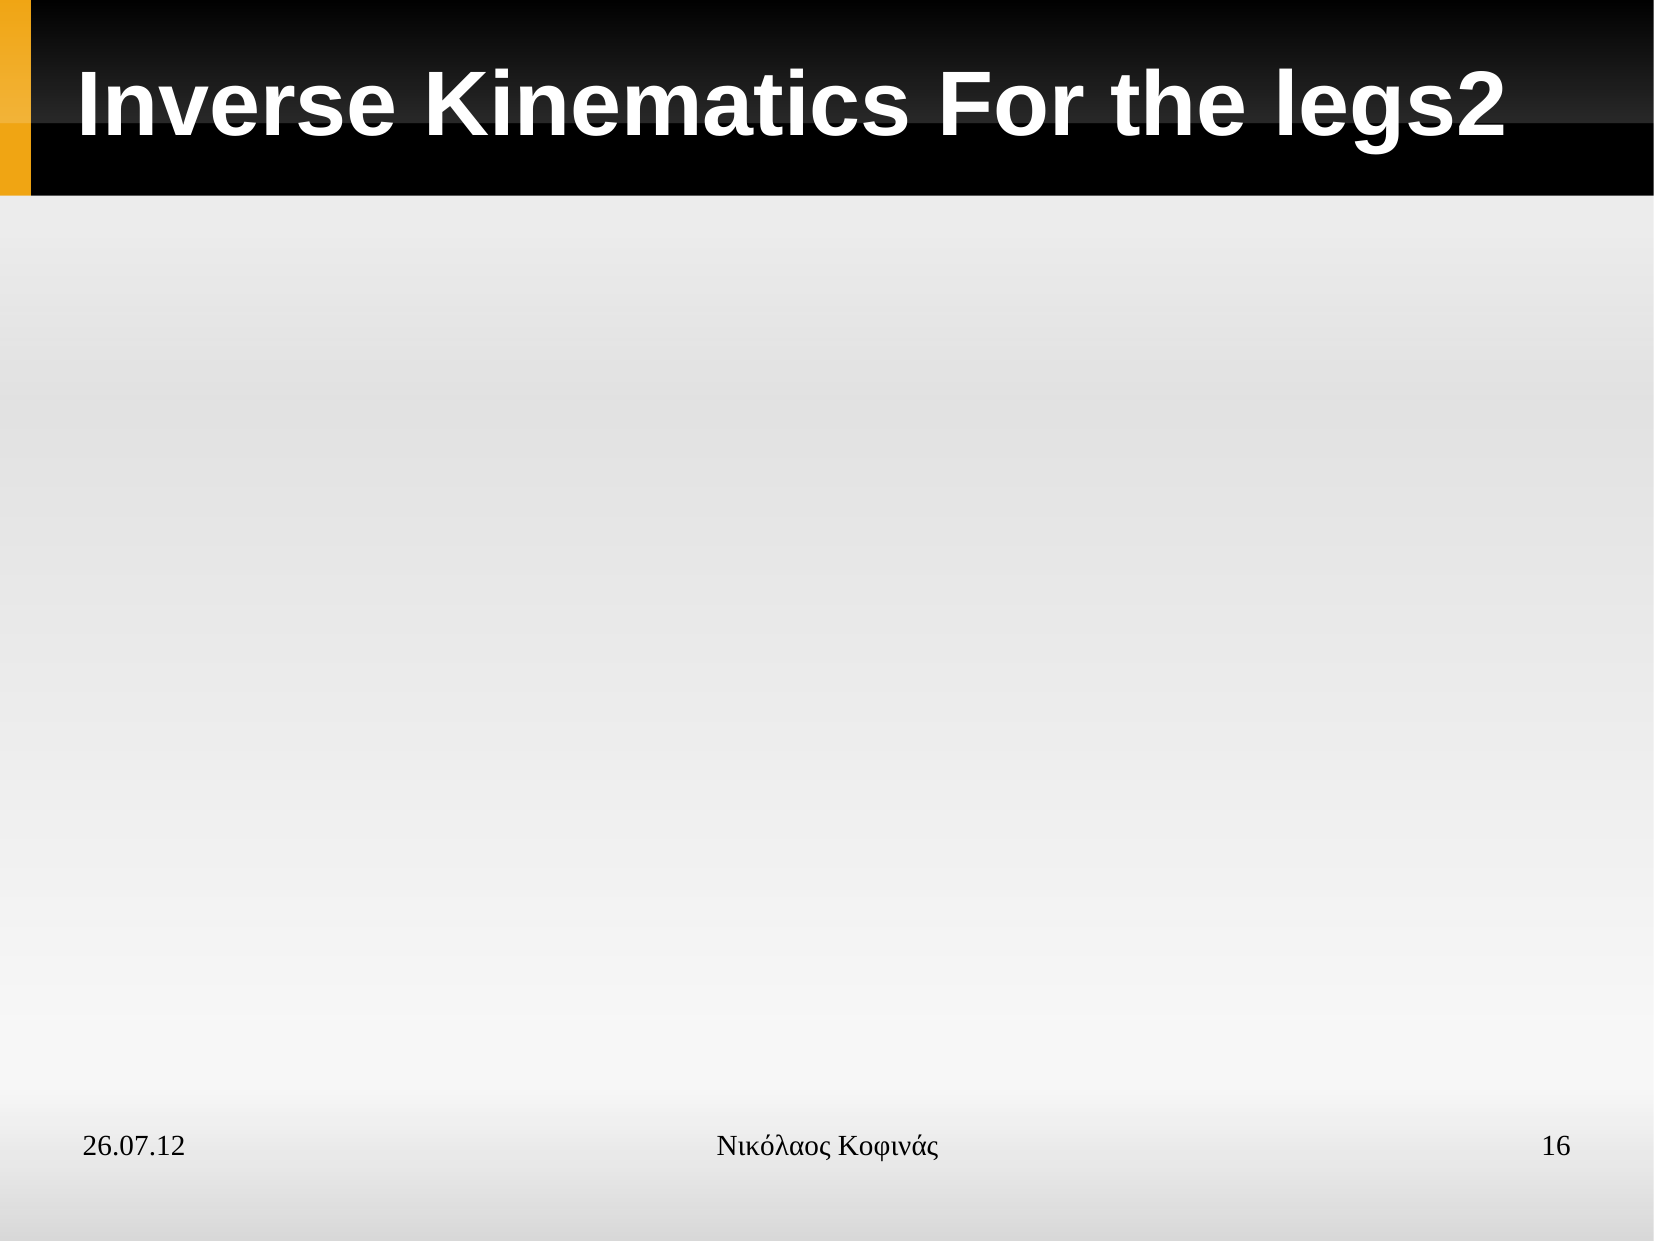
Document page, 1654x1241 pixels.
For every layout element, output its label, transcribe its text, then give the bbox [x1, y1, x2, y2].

picture [0, 0, 1654, 1241]
title Inverse Kinematics For the legs2 [76, 0, 1565, 208]
